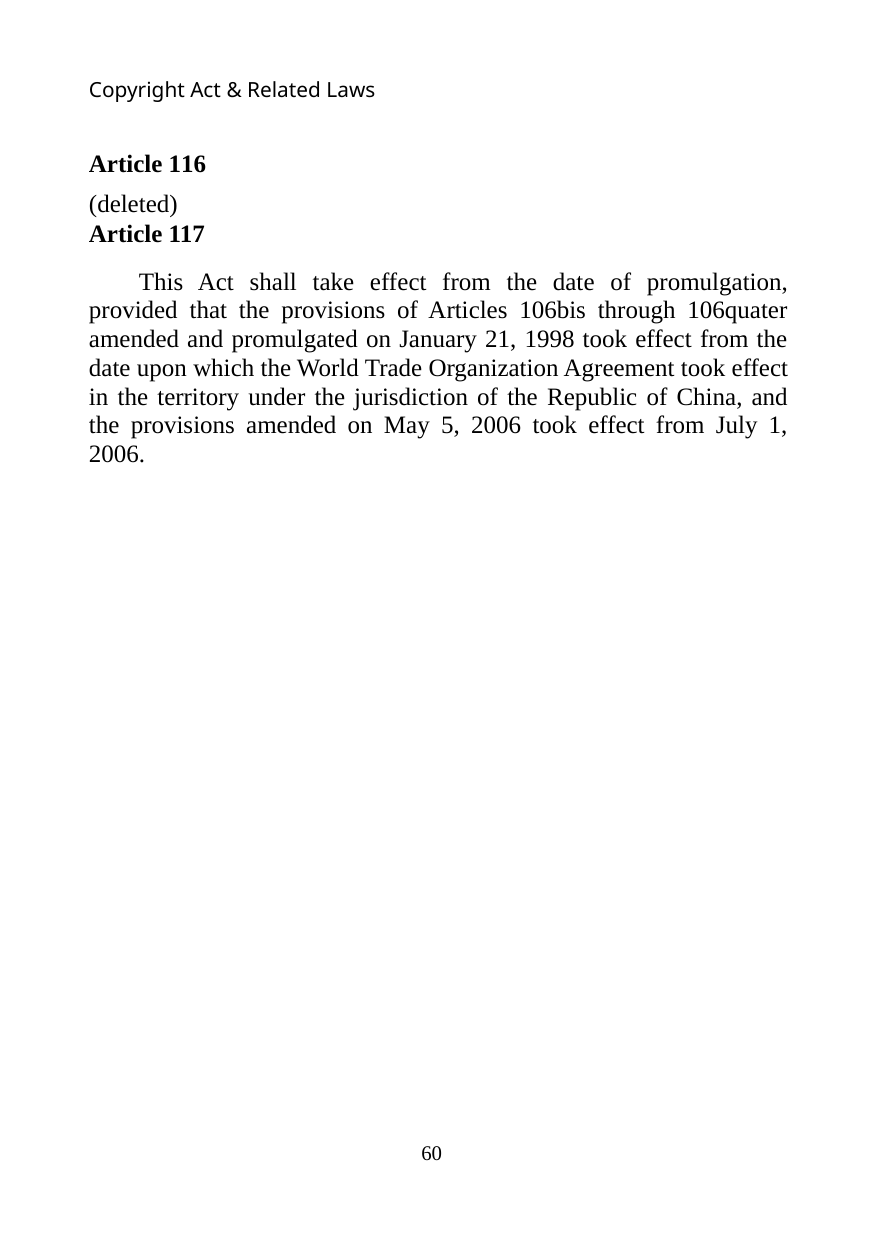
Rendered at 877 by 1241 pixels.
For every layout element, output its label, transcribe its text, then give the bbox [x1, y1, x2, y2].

subtitle Article 117 [89, 219, 788, 248]
text Article 116 [89, 122, 788, 185]
text This Act shall take effect from the date of promulgation, provided that the provisions of Articles 106bis through 106quater amended and promulgated on January 21, 1998 took effect from the date upon which the World Trade Organization Agreement took effect in the territory under the jurisdiction of the Republic of China, and the provisions amended on May 5, 2006 took effect from July 1, 2006. [89, 267, 788, 468]
text (deleted) [89, 185, 788, 219]
